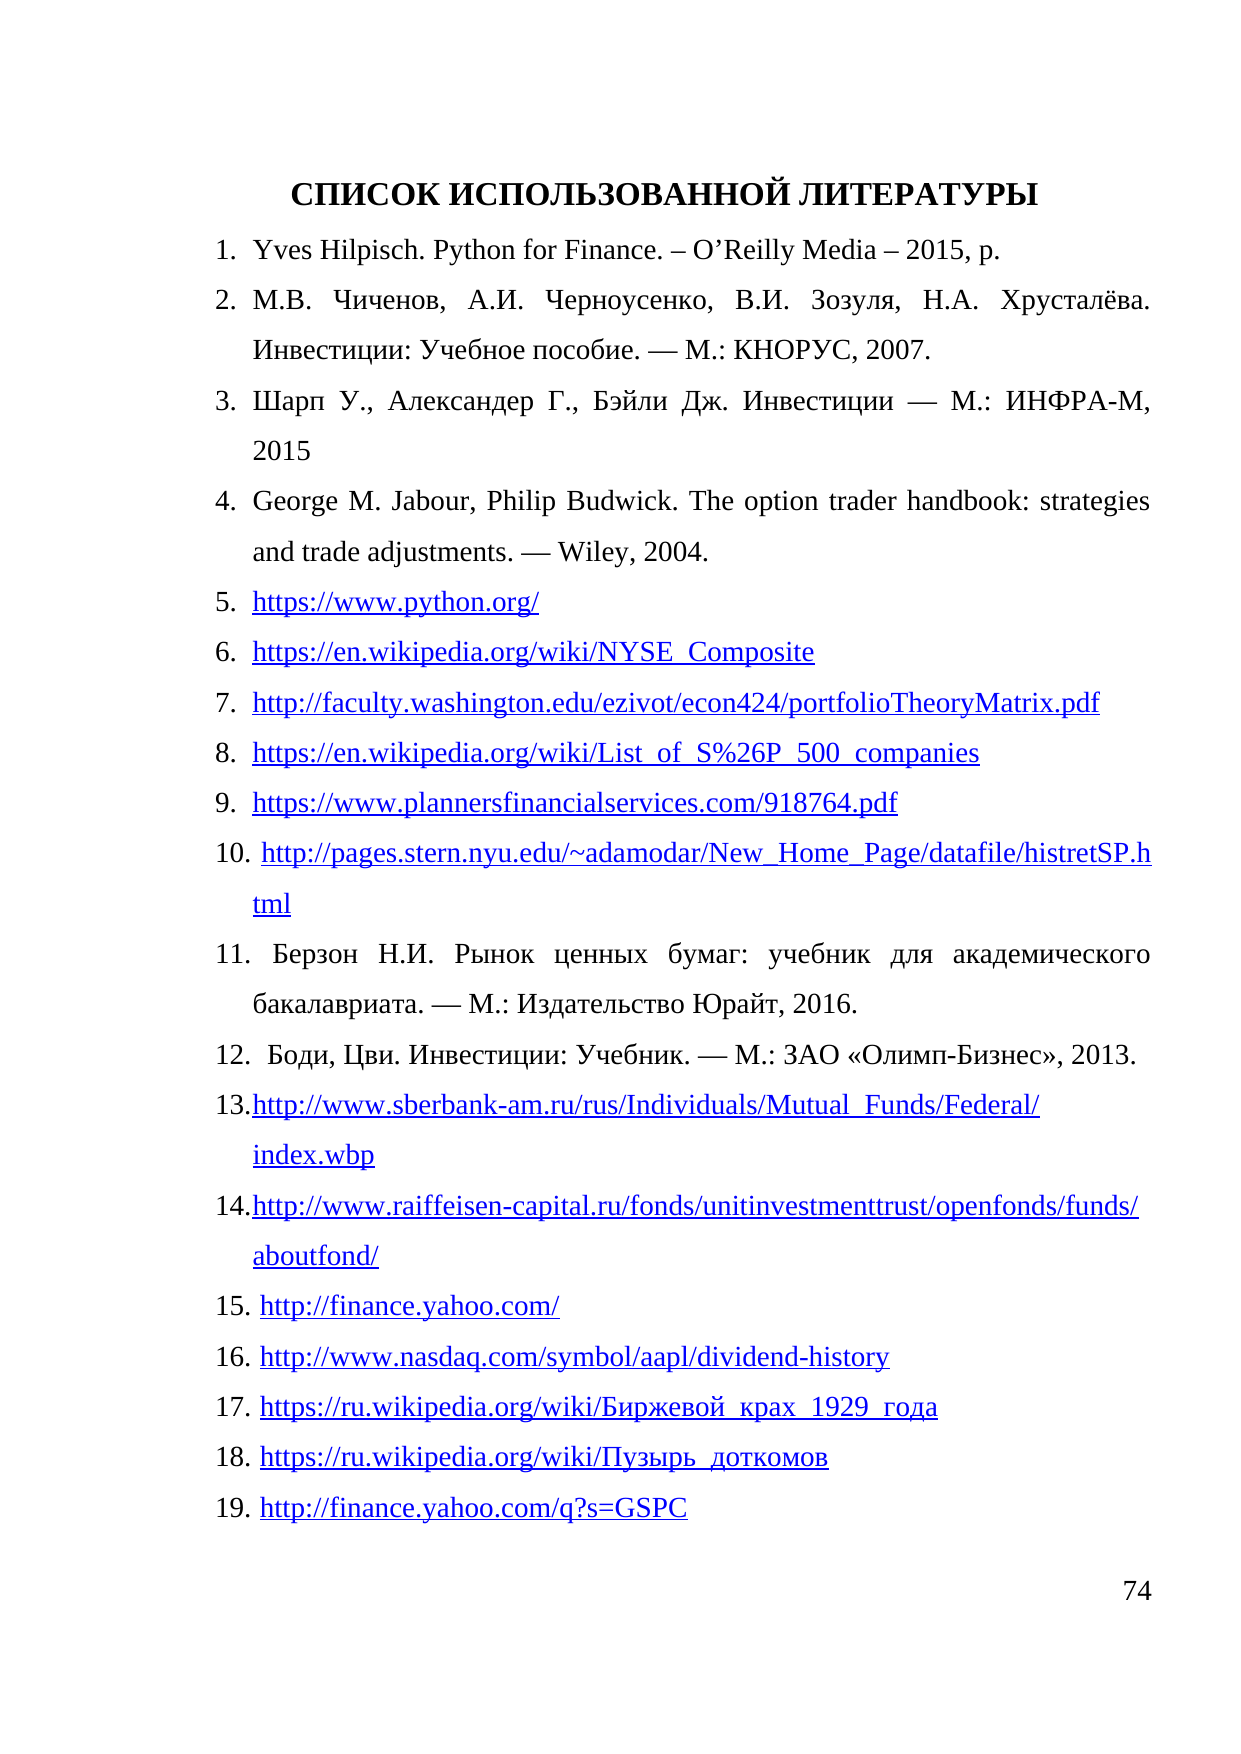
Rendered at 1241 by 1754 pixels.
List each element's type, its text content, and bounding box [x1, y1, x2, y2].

list https://ru.wikipedia.org/wiki/Пузырь_доткомов [215, 1439, 1152, 1473]
list http://www.raiffeisen-capital.ru/fonds/unitinvestmenttrust/openfonds/funds/aboutfond/ [215, 1188, 1152, 1272]
list https://en.wikipedia.org/wiki/NYSE_Composite [215, 634, 1152, 668]
list https://en.wikipedia.org/wiki/List_of_S%26P_500_companies [215, 735, 1152, 768]
list https://www.plannersfinancialservices.com/918764.pdf [215, 785, 1152, 819]
list Шарп У., Александер Г., Бэйли Дж. Инвестиции — М.: ИНФРА-М, 2015 [215, 383, 1152, 467]
list http://finance.yahoo.com/ [215, 1288, 1152, 1322]
list http://www.sberbank-am.ru/rus/Individuals/Mutual_Funds/Federal/index.wbp [215, 1087, 1152, 1171]
list Берзон Н.И. Рынок ценных бумаг: учебник для академического бакалавриата. — М.: Издательство Юрайт, 2016. [215, 936, 1152, 1020]
list Боди, Цви. Инвестиции: Учебник. — М.: ЗАО «Олимп-Бизнес», 2013. [215, 1037, 1152, 1070]
list http://faculty.washington.edu/ezivot/econ424/portfolioTheoryMatrix.pdf [215, 685, 1152, 718]
subtitle СПИСОК ИСПОЛЬЗОВАННОЙ ЛИТЕРАТУРЫ [177, 174, 1152, 213]
list Yves Hilpisch. Python for Finance. – O’Reilly Media – 2015, p. [215, 232, 1152, 265]
list http://finance.yahoo.com/q?s=GSPC [215, 1490, 1152, 1523]
list М.В. Чиченов, А.И. Черноусенко, В.И. Зозуля, Н.А. Хрусталёва. Инвестиции: Учебное пособие. — М.: КНОРУС, 2007. [215, 282, 1152, 366]
list https://ru.wikipedia.org/wiki/Биржевой_крах_1929_года [215, 1389, 1152, 1423]
list http://www.nasdaq.com/symbol/aapl/dividend-history [215, 1339, 1152, 1372]
list http://pages.stern.nyu.edu/~adamodar/New_Home_Page/datafile/histretSP.html [215, 836, 1152, 919]
list https://www.python.org/ [215, 584, 1152, 618]
list George M. Jabour, Philip Budwick. The option trader handbook: strategies and trade adjustments. — Wiley, 2004. [215, 483, 1152, 567]
